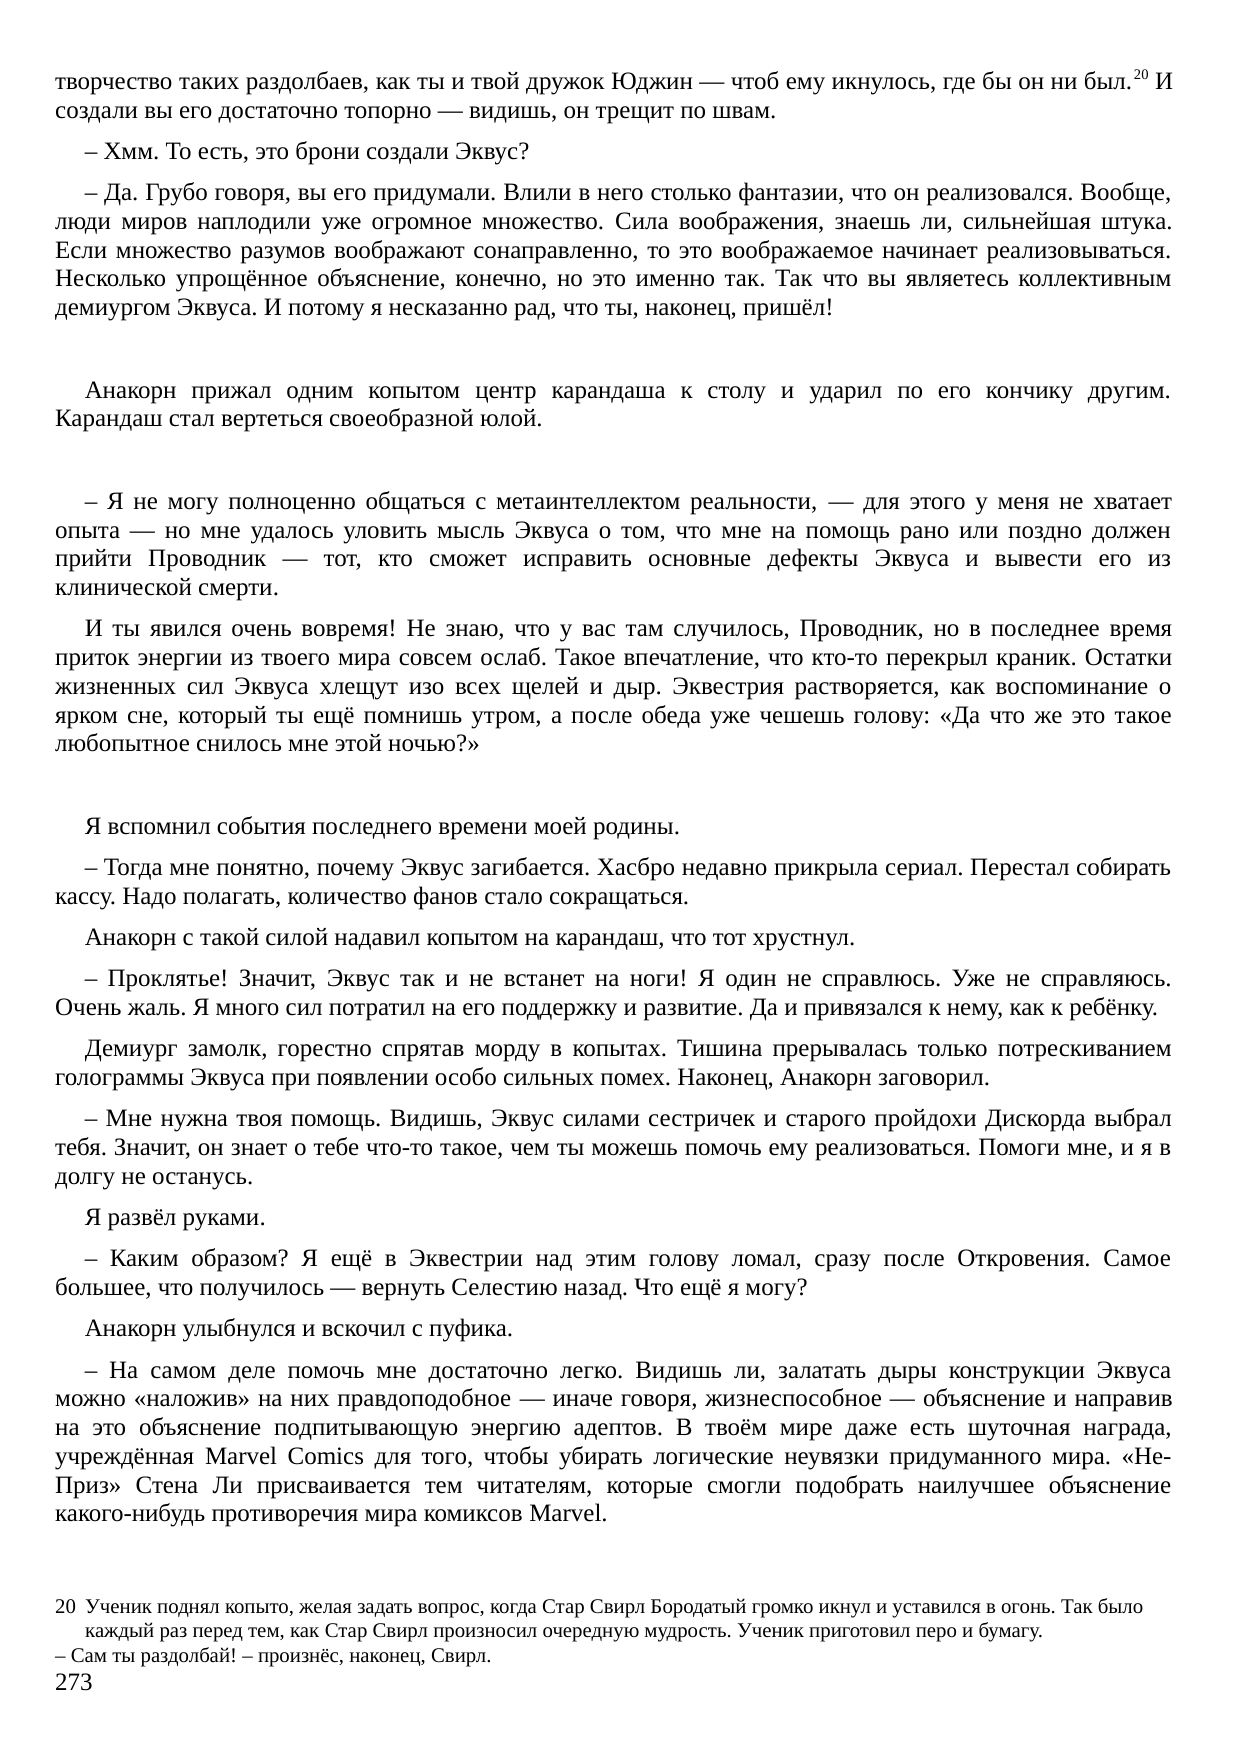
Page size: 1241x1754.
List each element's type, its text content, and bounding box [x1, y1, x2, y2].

text – Хмм. То есть, это брони создали Эквус? [55, 136, 1173, 165]
text – Сам ты раздолбай! – произнёс, наконец, Свирл. [55, 1642, 1173, 1667]
text – Мне нужна твоя помощь. Видишь, Эквус силами сестричек и старого пройдохи Дискорда выбрал тебя. Значит, он знает о тебе что-то такое, чем ты можешь помочь ему реализоваться. Помоги мне, и я в долгу не останусь. [55, 1103, 1173, 1190]
text Я вспомнил события последнего времени моей родины. [55, 811, 1173, 840]
text Демиург замолк, горестно спрятав морду в копытах. Тишина прерывалась только потрескиванием голограммы Эквуса при появлении особо сильных помех. Наконец, Анакорн заговорил. [55, 1033, 1173, 1091]
text Ученик поднял копыто, желая задать вопрос, когда Стар Свирл Бородатый громко икнул и уставился в огонь. Так было каждый раз перед тем, как Стар Свирл произносил очередную мудрость. Ученик приготовил перо и бумагу. [55, 1594, 1173, 1642]
text Анакорн прижал одним копытом центр карандаша к столу и ударил по его кончику другим. Карандаш стал вертеться своеобразной юлой. [55, 375, 1173, 432]
text – Да. Грубо говоря, вы его придумали. Влили в него столько фантазии, что он реализовался. Вообще, люди миров наплодили уже огромное множество. Сила воображения, знаешь ли, сильнейшая штука. Если множество разумов воображают сонаправленно, то это воображаемое начинает реализовываться. Несколько упрощённое объяснение, конечно, но это именно так. Так что вы являетесь коллективным демиургом Эквуса. И потому я несказанно рад, что ты, наконец, пришёл! [55, 177, 1173, 321]
text творчество таких раздолбаев, как ты и твой дружок Юджин — чтоб ему икнулось, где бы он ни был. И создали вы его достаточно топорно — видишь, он трещит по швам. [55, 66, 1173, 123]
text Я развёл руками. [55, 1202, 1173, 1231]
text Анакорн с такой силой надавил копытом на карандаш, что тот хрустнул. [55, 922, 1173, 951]
text – Тогда мне понятно, почему Эквус загибается. Хасбро недавно прикрыла сериал. Перестал собирать кассу. Надо полагать, количество фанов стало сокращаться. [55, 852, 1173, 910]
text И ты явился очень вовремя! Не знаю, что у вас там случилось, Проводник, но в последнее время приток энергии из твоего мира совсем ослаб. Такое впечатление, что кто-то перекрыл краник. Остатки жизненных сил Эквуса хлещут изо всех щелей и дыр. Эквестрия растворяется, как воспоминание о ярком сне, который ты ещё помнишь утром, а после обеда уже чешешь голову: «Да что же это такое любопытное снилось мне этой ночью?» [55, 613, 1173, 757]
text – Я не могу полноценно общаться с метаинтеллектом реальности, — для этого у меня не хватает опыта — но мне удалось уловить мысль Эквуса о том, что мне на помощь рано или поздно должен прийти Проводник — тот, кто сможет исправить основные дефекты Эквуса и вывести его из клинической смерти. [55, 486, 1173, 601]
text – Проклятье! Значит, Эквус так и не встанет на ноги! Я один не справлюсь. Уже не справляюсь. Очень жаль. Я много сил потратил на его поддержку и развитие. Да и привязался к нему, как к ребёнку. [55, 963, 1173, 1021]
text Анакорн улыбнулся и вскочил с пуфика. [55, 1313, 1173, 1342]
text – Каким образом? Я ещё в Эквестрии над этим голову ломал, сразу после Откровения. Самое большее, что получилось — вернуть Селестию назад. Что ещё я могу? [55, 1243, 1173, 1301]
text – На самом деле помочь мне достаточно легко. Видишь ли, залатать дыры конструкции Эквуса можно «наложив» на них правдоподобное — иначе говоря, жизнеспособное — объяснение и направив на это объяснение подпитывающую энергию адептов. В твоём мире даже есть шуточная награда, учреждённая Marvel Comics для того, чтобы убирать логические неувязки придуманного мира. «Не-Приз» Стена Ли присваивается тем читателям, которые смогли подобрать наилучшее объяснение какого-нибудь противоречия мира комиксов Marvel. [55, 1355, 1173, 1527]
